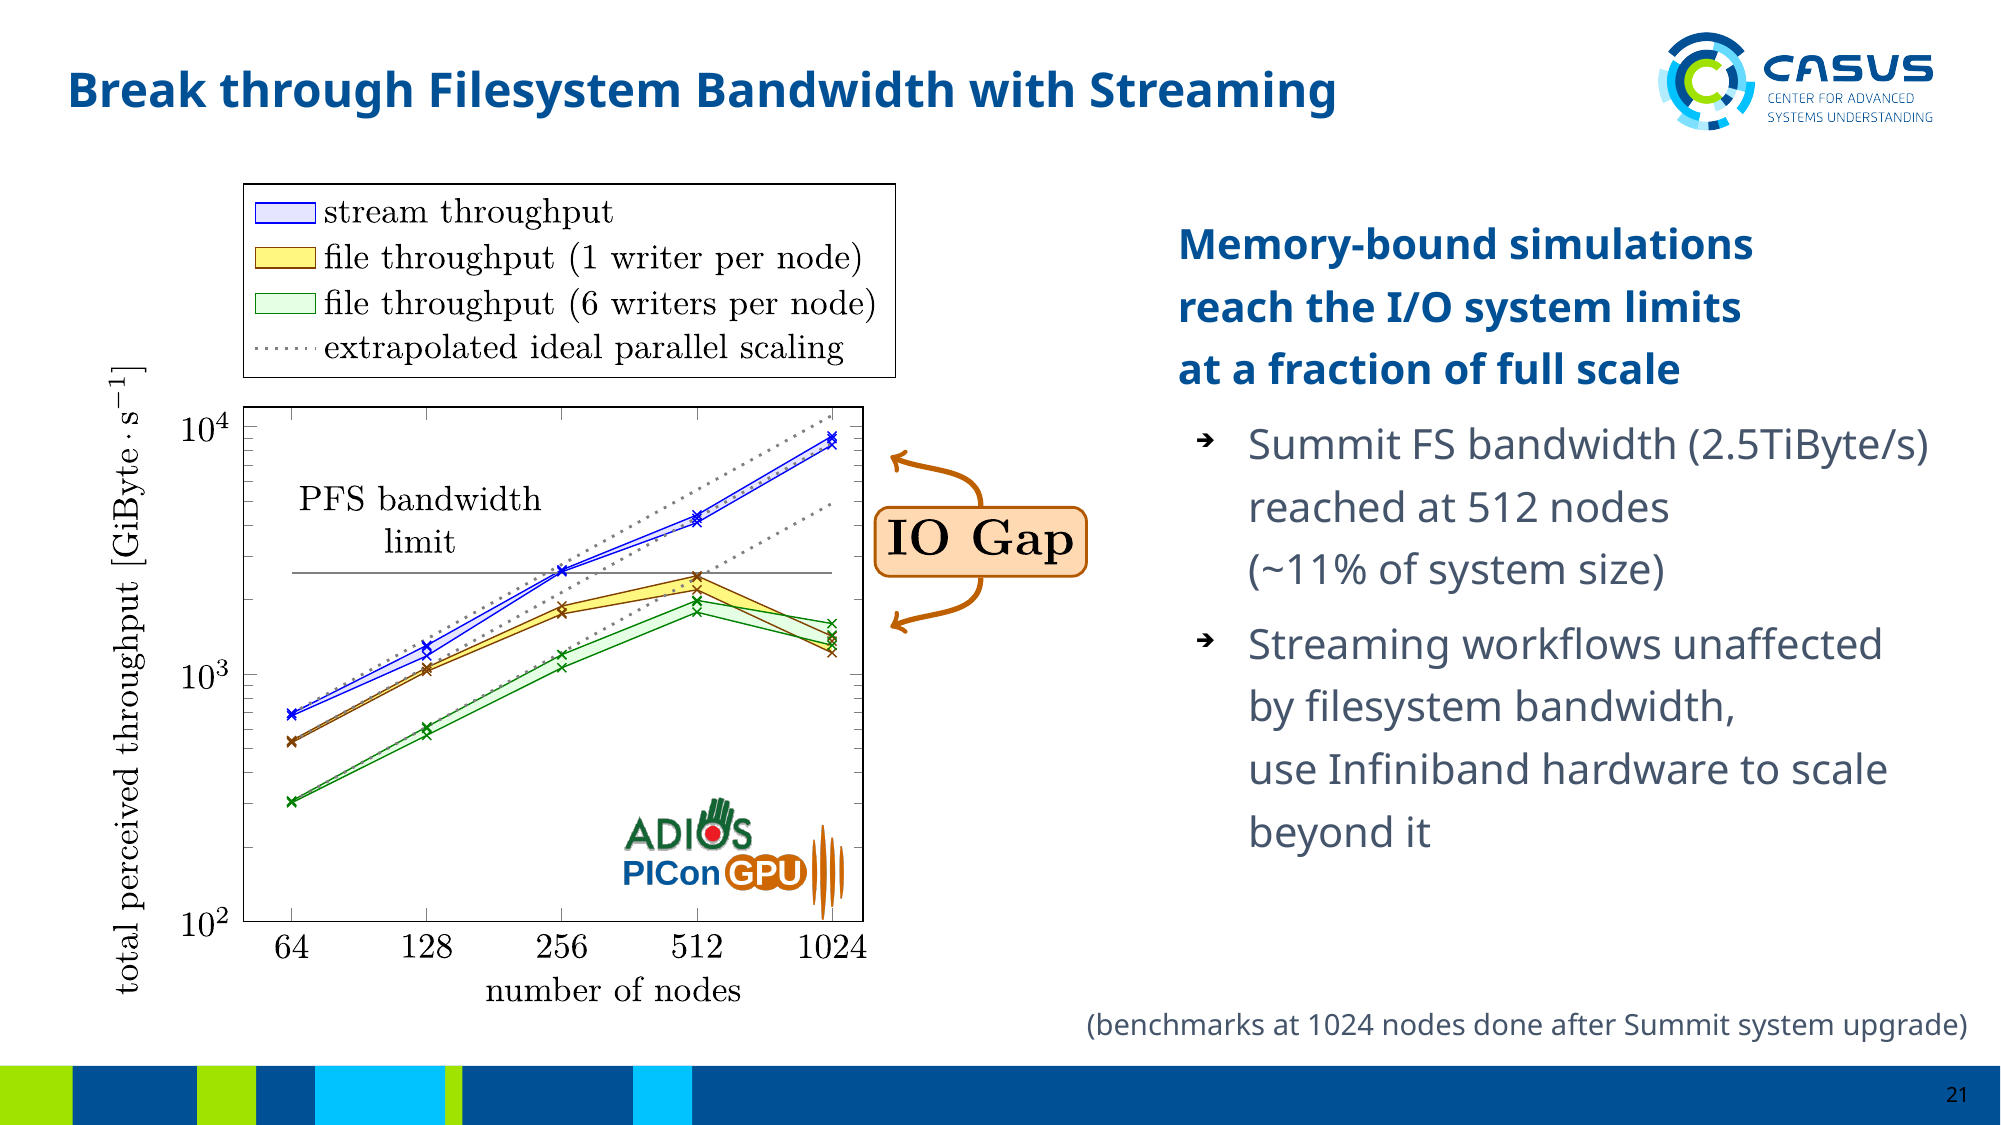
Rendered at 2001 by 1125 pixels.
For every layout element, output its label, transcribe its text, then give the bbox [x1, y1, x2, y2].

picture [0, 111, 1375, 1089]
text_box (benchmarks at 1024 nodes done after Summit system upgrade) [1072, 997, 2001, 1125]
title Break through Filesystem Bandwidth with Streaming [66, 54, 1621, 123]
picture [1658, 32, 1933, 131]
list Memory-bound simulations reach the I/O system limits at a fraction of full scale Summit FS bandwidth (2.5TiByte/s) reached at 512 nodes (~11% of system size) Streaming workflows unaffected by filesystem bandwidth, use Infiniband hardware to scale beyond it [1375, 209, 1961, 881]
